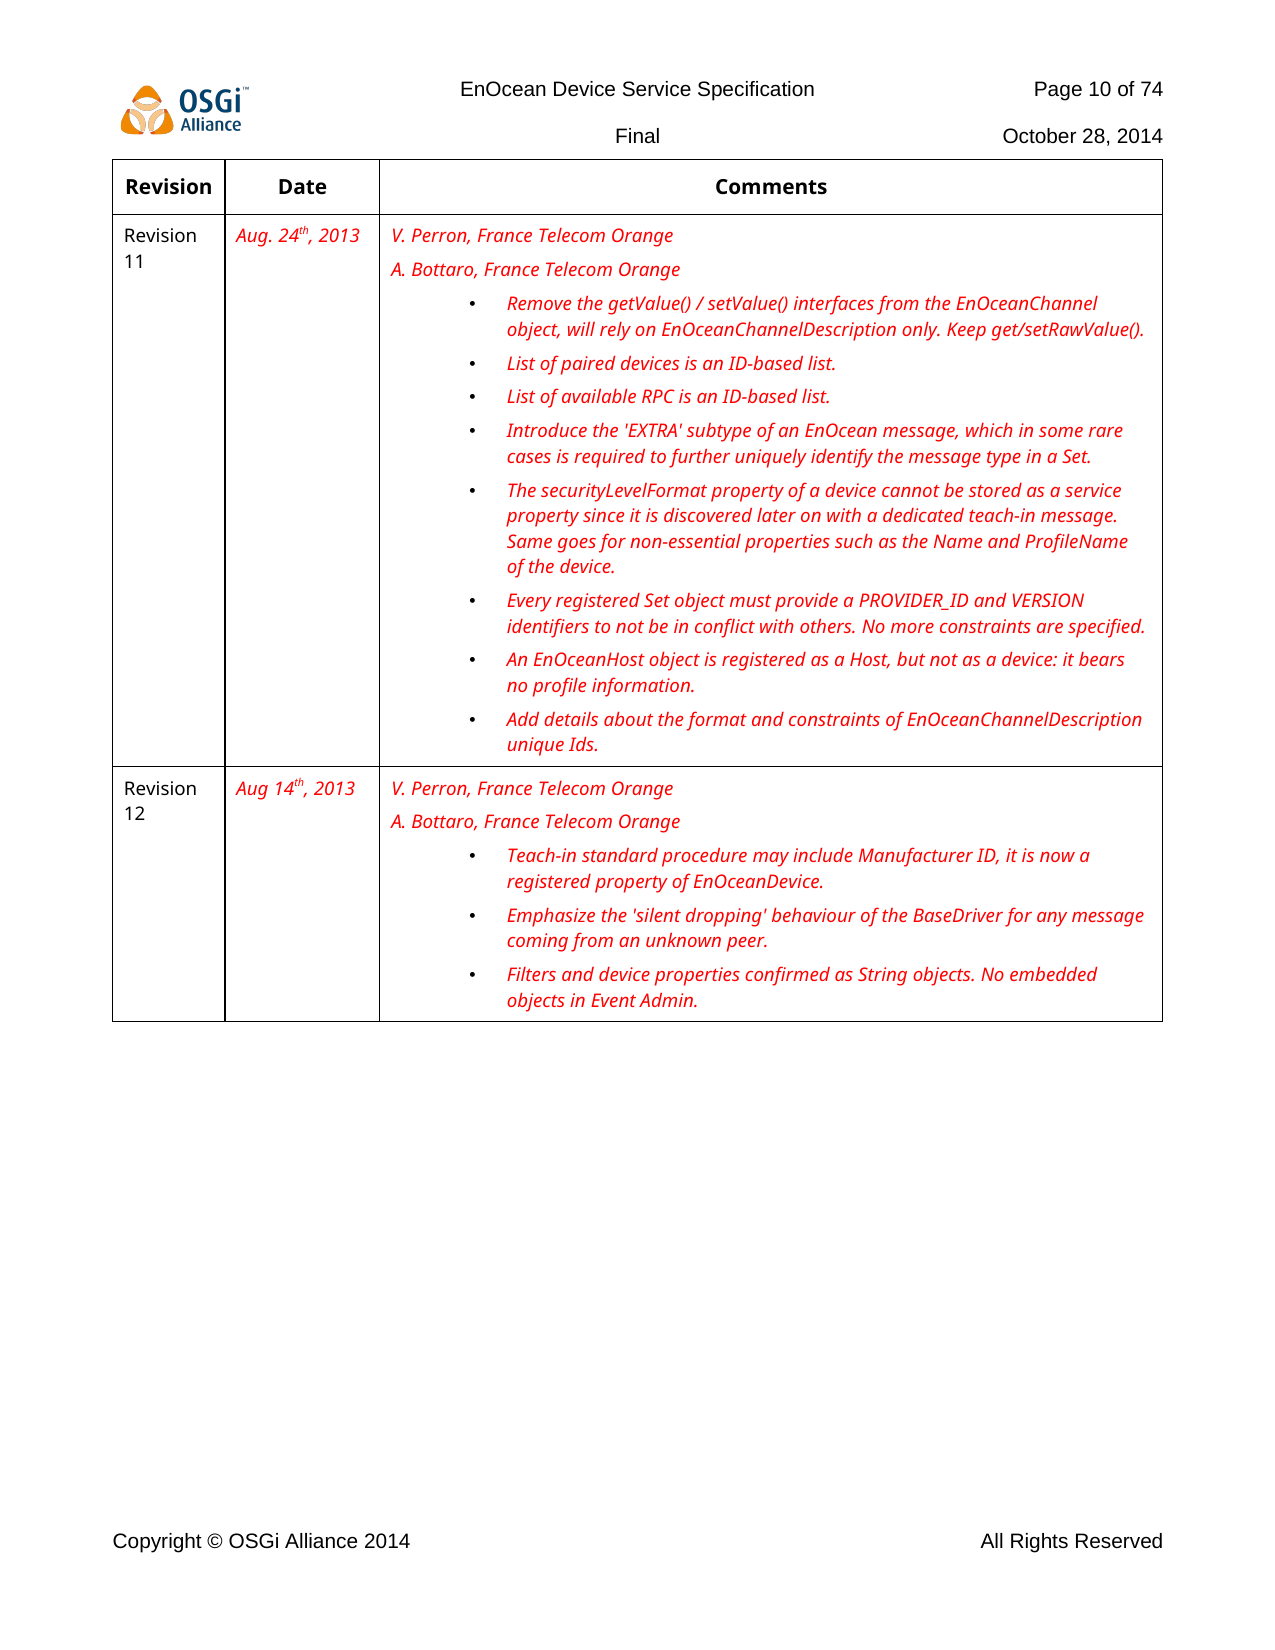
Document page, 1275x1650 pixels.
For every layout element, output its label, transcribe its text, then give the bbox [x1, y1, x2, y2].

table_cell Aug. 24th, 2013 [226, 215, 379, 766]
table_cell Aug 14th, 2013 [226, 767, 379, 1021]
table_header Comments [380, 160, 1162, 213]
table_header Date [226, 160, 379, 213]
table_cell Revision 12 [113, 767, 224, 1021]
table_cell Revision 11 [113, 215, 224, 766]
table_cell V. Perron, France Telecom Orange A. Bottaro, France Telecom Orange Teach-in standard procedure may include Manufacturer ID, it is now a registered property of EnOceanDevice. Emphasize the 'silent dropping' behaviour of the BaseDriver for any message coming from an unknown peer. Filters and device properties confirmed as String objects. No embedded objects in Event Admin. [380, 767, 1162, 1021]
picture [113, 78, 257, 142]
table_cell V. Perron, France Telecom Orange A. Bottaro, France Telecom Orange Remove the getValue() / setValue() interfaces from the EnOceanChannel object, will rely on EnOceanChannelDescription only. Keep get/setRawValue(). List of paired devices is an ID-based list. List of available RPC is an ID-based list. Introduce the 'EXTRA' subtype of an EnOcean message, which in some rare cases is required to further uniquely identify the message type in a Set. The securityLevelFormat property of a device cannot be stored as a service property since it is discovered later on with a dedicated teach-in message. Same goes for non-essential properties such as the Name and ProfileName of the device. Every registered Set object must provide a PROVIDER_ID and VERSION identifiers to not be in conflict with others. No more constraints are specified. An EnOceanHost object is registered as a Host, but not as a device: it bears no profile information. Add details about the format and constraints of EnOceanChannelDescription unique Ids. [380, 215, 1162, 766]
table_header Revision [113, 160, 224, 213]
